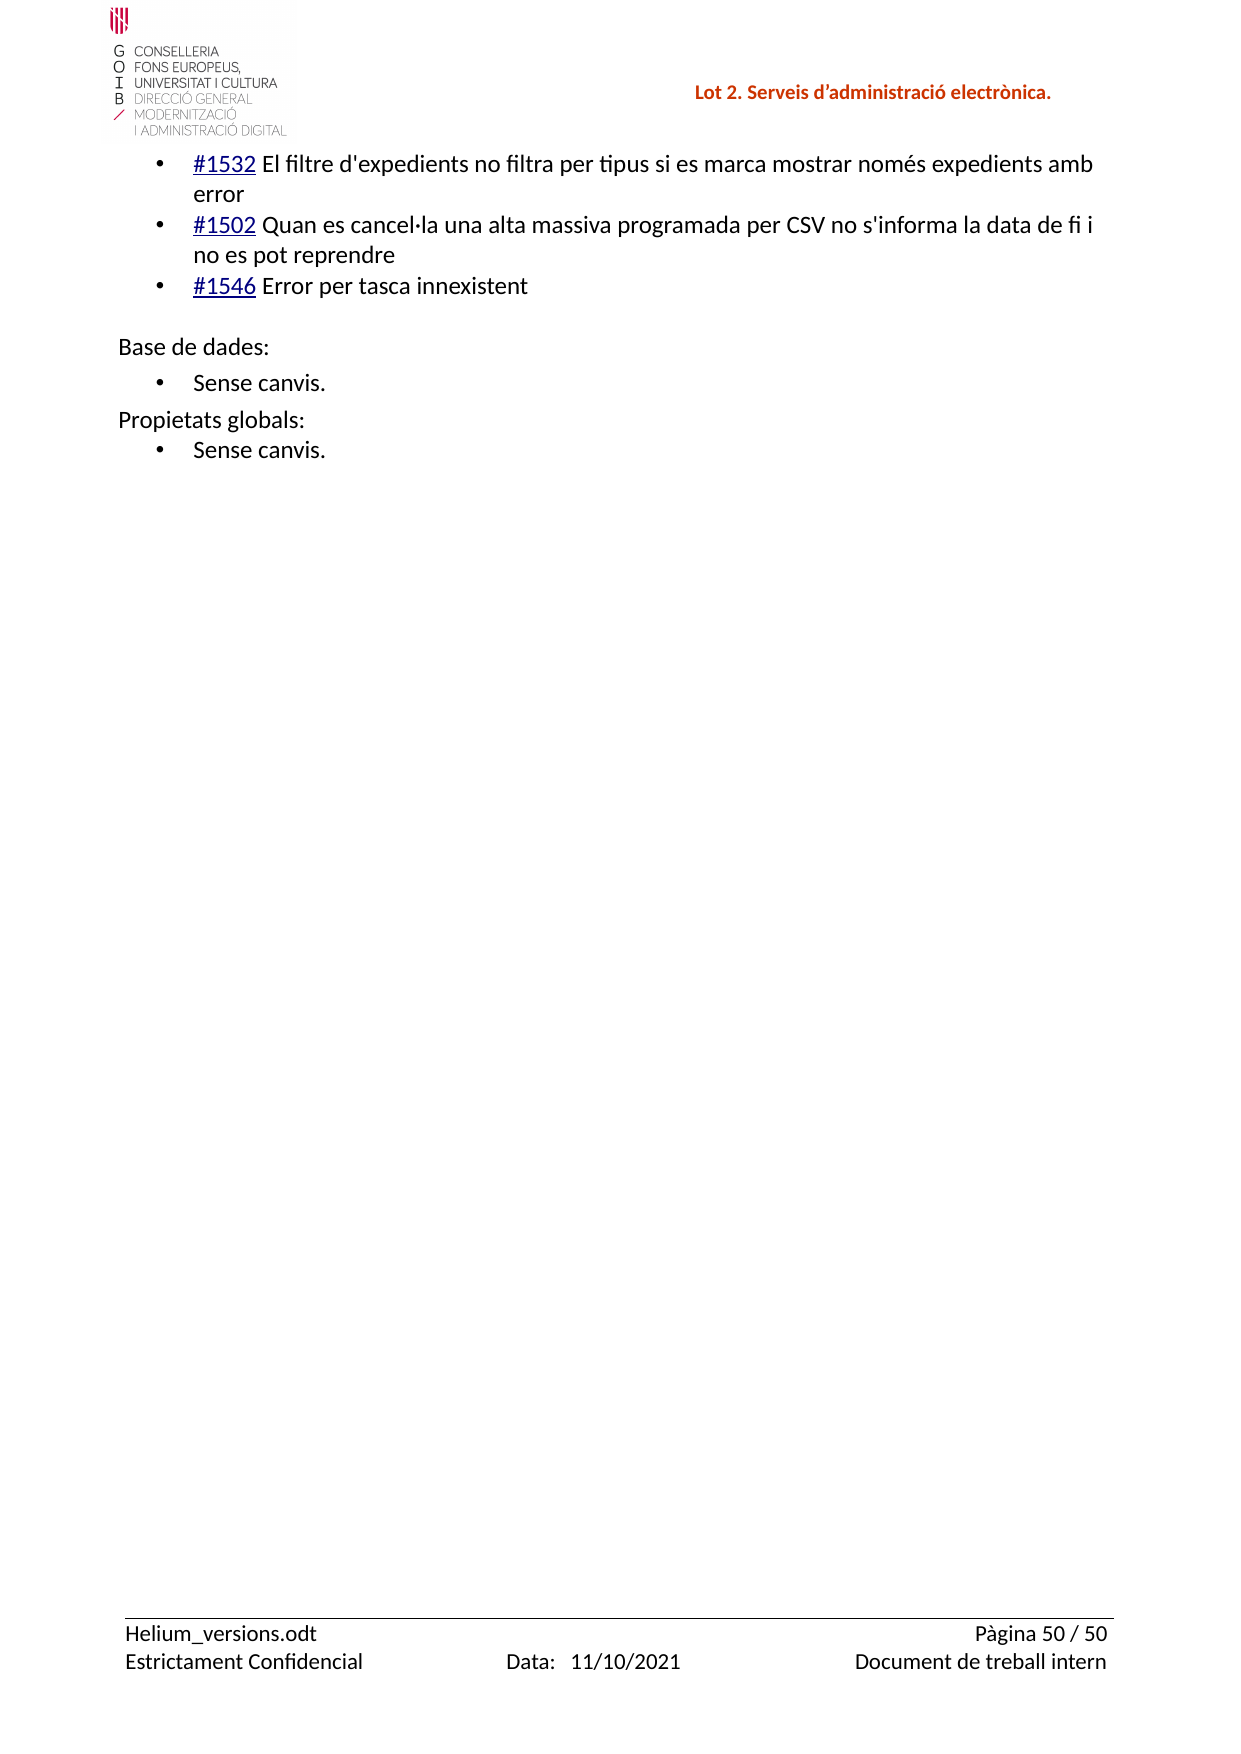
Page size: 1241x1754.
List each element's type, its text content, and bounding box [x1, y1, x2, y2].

list #1546 Error per tasca innexistent [156, 270, 1122, 300]
list #1502 Quan es cancel·la una alta massiva programada per CSV no s'informa la data de fi i no es pot reprendre [156, 209, 1122, 270]
list #1532 El filtre d'expedients no filtra per tipus si es marca mostrar només expedients amb error [156, 148, 1122, 209]
list Sense canvis. [156, 367, 1122, 398]
picture [100, 0, 297, 144]
text Propietats globals: [118, 404, 1122, 434]
text Base de dades: [118, 331, 1122, 361]
list Sense canvis. [156, 434, 1122, 465]
